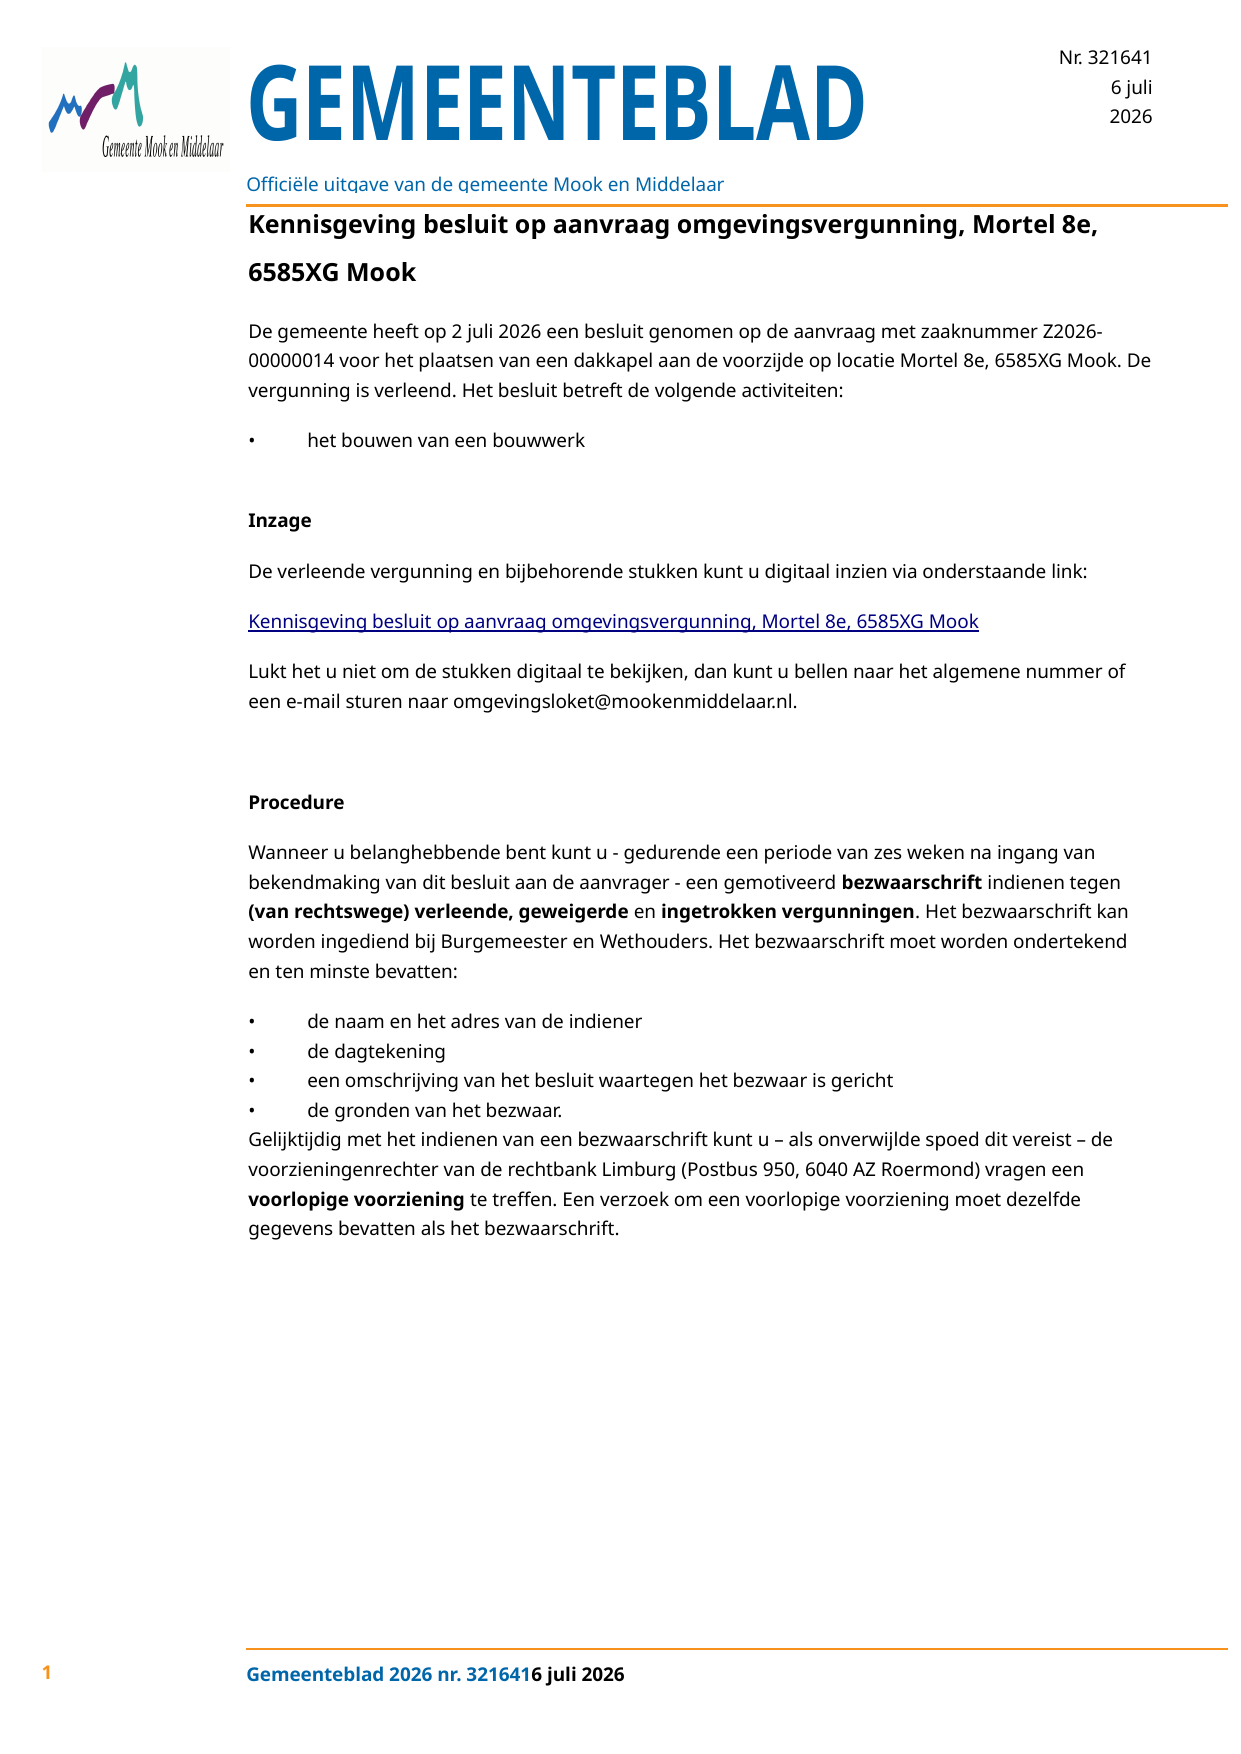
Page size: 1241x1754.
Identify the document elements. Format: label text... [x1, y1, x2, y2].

list de gronden van het bezwaar. [248, 1097, 1152, 1123]
list een omschrijving van het besluit waartegen het bezwaar is gericht [248, 1067, 1152, 1093]
text Procedure [248, 789, 1152, 815]
text Lukt het u niet om de stukken digitaal te bekijken, dan kunt u bellen naar het algemene nummer of een e-mail sturen naar omgevingsloket@mookenmiddelaar.nl. [248, 659, 1152, 714]
list het bouwen van een bouwwerk [248, 427, 1152, 453]
text Wanneer u belanghebbende bent kunt u - gedurende een periode van zes weken na ingang van bekendmaking van dit besluit aan de aanvrager - een gemotiveerd bezwaarschrift indienen tegen (van rechtswege) verleende, geweigerde en ingetrokken vergunningen. Het bezwaarschrift kan worden ingediend bij Burgemeester en Wethouders. Het bezwaarschrift moet worden ondertekend en ten minste bevatten: [248, 839, 1152, 984]
text Kennisgeving besluit op aanvraag omgevingsvergunning, Mortel 8e, 6585XG Mook [248, 608, 1152, 634]
text De verleende vergunning en bijbehorende stukken kunt u digitaal inzien via onderstaande link: [248, 558, 1152, 584]
text Kennisgeving besluit op aanvraag omgevingsvergunning, Mortel 8e, 6585XG Mook [248, 207, 1152, 288]
text Gelijktijdig met het indienen van een bezwaarschrift kunt u – als onverwijlde spoed dit vereist – de voorzieningenrechter van de rechtbank Limburg (Postbus 950, 6040 AZ Roermond) vragen een voorlopige voorziening te treffen. Een verzoek om een voorlopige voorziening moet dezelfde gegevens bevatten als het bezwaarschrift. [248, 1127, 1152, 1241]
list de dagtekening [248, 1038, 1152, 1064]
picture [41, 47, 231, 172]
text Inzage [248, 507, 1152, 533]
text De gemeente heeft op 2 juli 2026 een besluit genomen op de aanvraag met zaaknummer Z2026-00000014 voor het plaatsen van een dakkapel aan de voorzijde op locatie Mortel 8e, 6585XG Mook. De vergunning is verleend. Het besluit betreft de volgende activiteiten: [248, 318, 1152, 403]
list de naam en het adres van de indiener [248, 1008, 1152, 1034]
